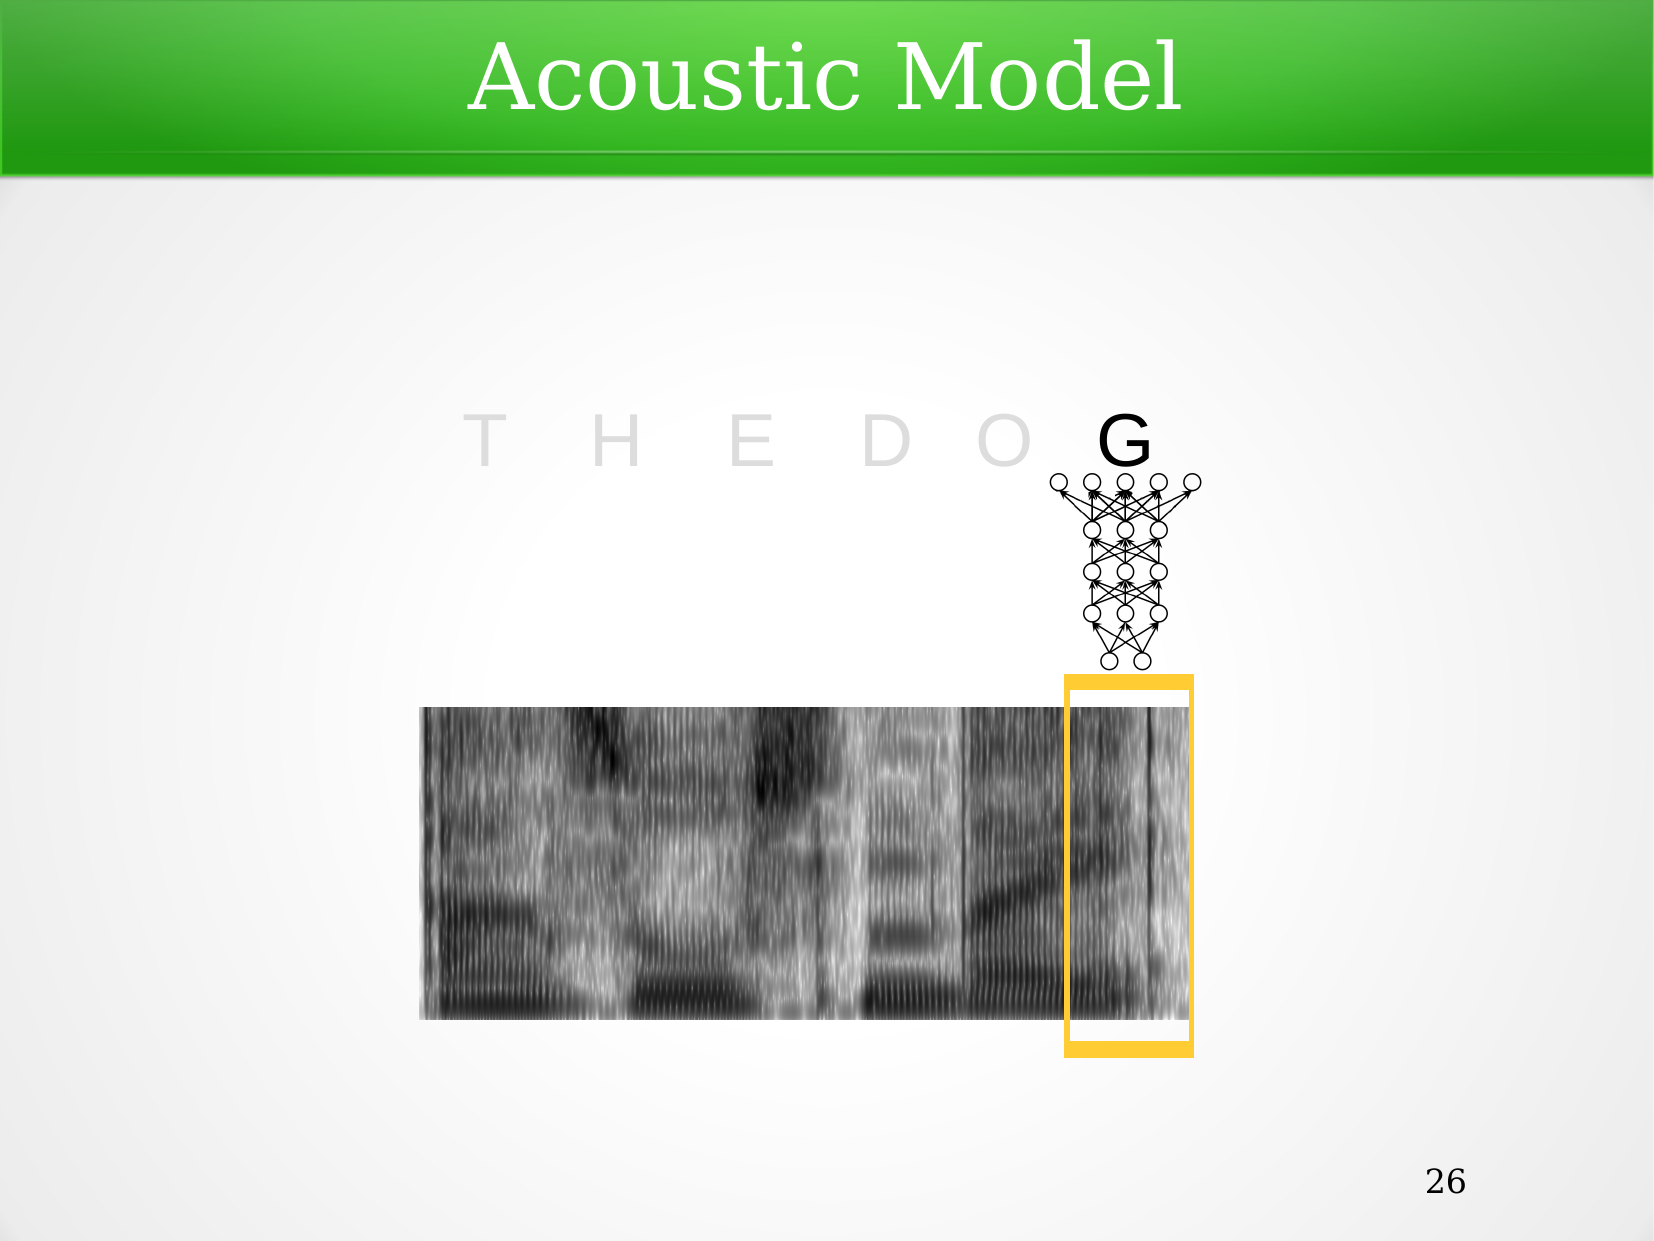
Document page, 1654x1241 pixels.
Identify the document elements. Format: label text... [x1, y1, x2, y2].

picture [0, 0, 1654, 1241]
text_box T H E D O G [447, 391, 1228, 491]
title Acoustic Model [82, 11, 1571, 154]
